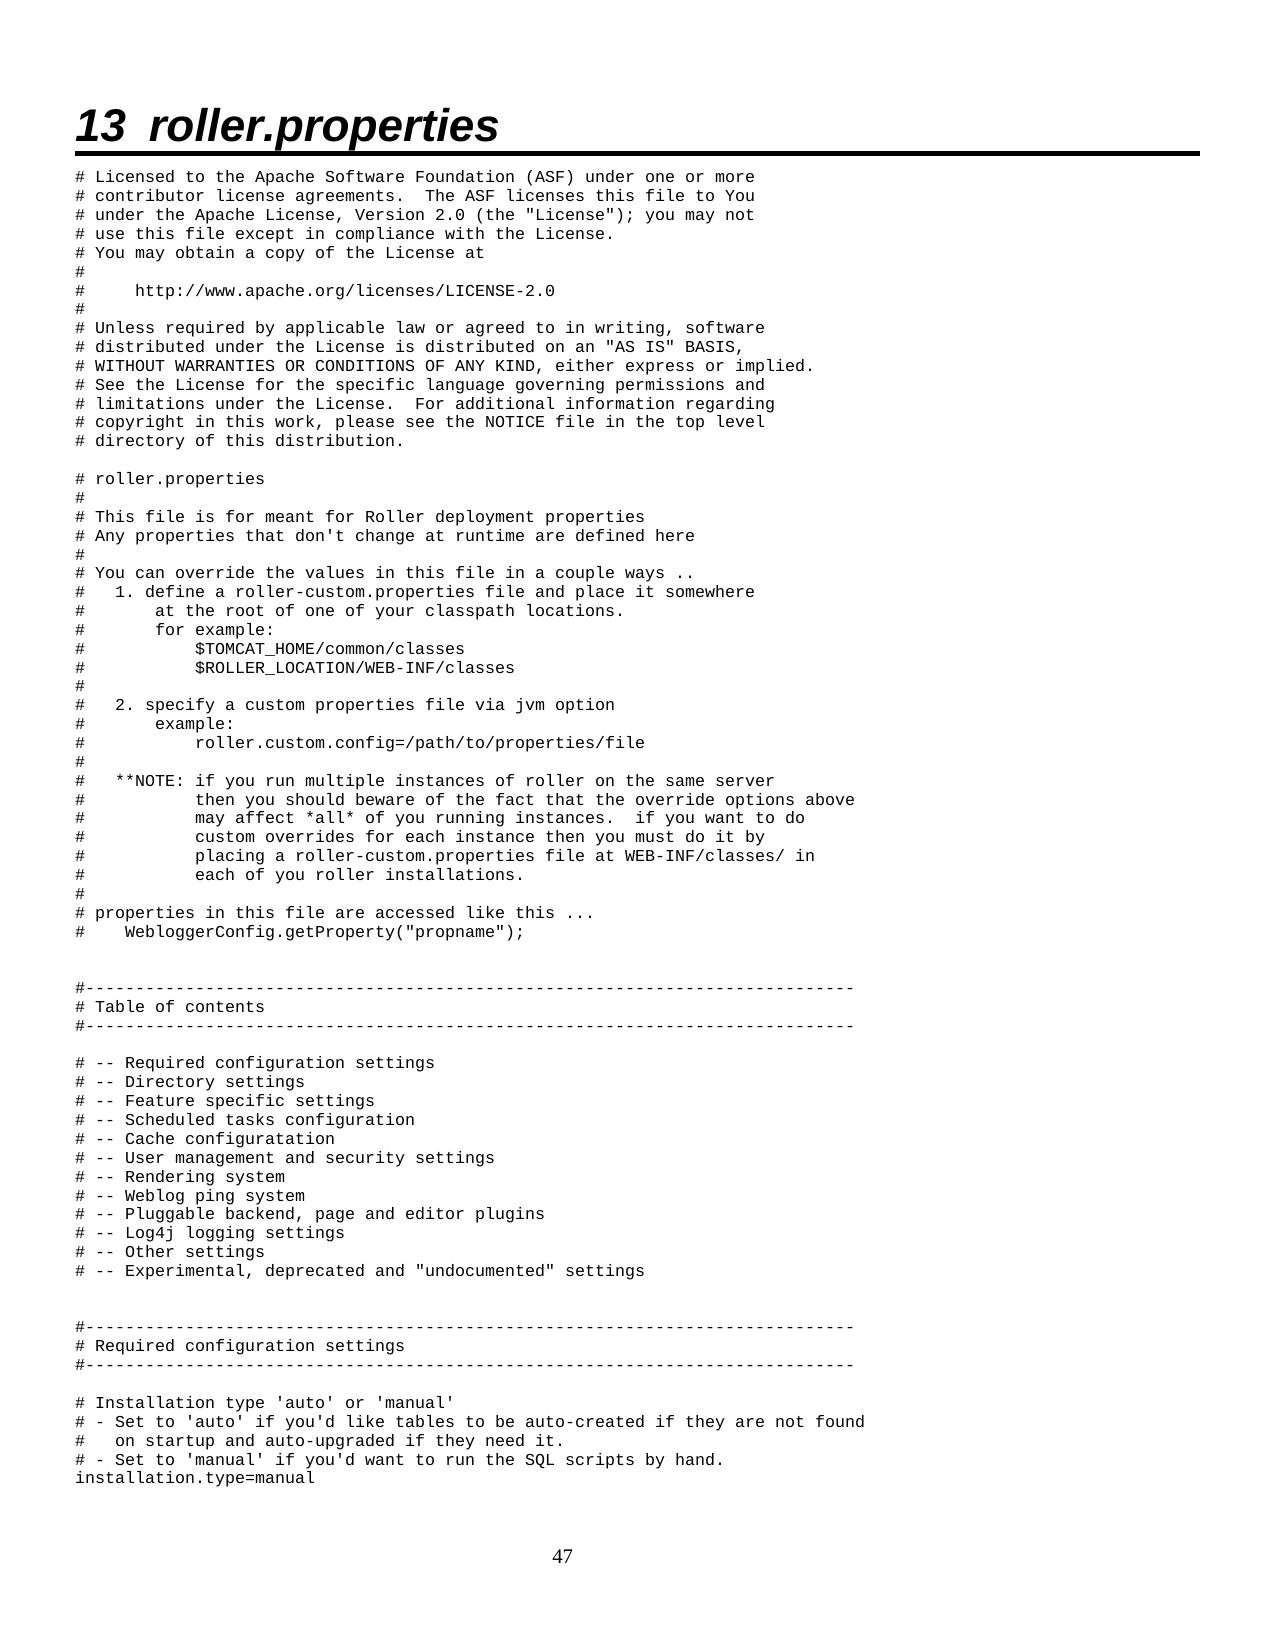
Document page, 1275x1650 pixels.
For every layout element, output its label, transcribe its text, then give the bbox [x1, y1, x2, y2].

text # at the root of one of your classpath locations. [75, 603, 1200, 621]
text # You may obtain a copy of the License at [75, 244, 1200, 263]
subtitle roller.properties [75, 100, 1200, 151]
text # use this file except in compliance with the License. [75, 226, 1200, 244]
text # WebloggerConfig.getProperty("propname"); [75, 923, 1200, 942]
text # [75, 885, 1200, 904]
text # [75, 489, 1200, 508]
text # -- Rendering system [75, 1168, 1200, 1187]
text # You can override the values in this file in a couple ways .. [75, 565, 1200, 584]
text # distributed under the License is distributed on an "AS IS" BASIS, [75, 339, 1200, 357]
text # -- Scheduled tasks configuration [75, 1112, 1200, 1131]
text # -- Experimental, deprecated and "undocumented" settings [75, 1262, 1200, 1281]
text # 2. specify a custom properties file via jvm option [75, 697, 1200, 716]
text # custom overrides for each instance then you must do it by [75, 829, 1200, 848]
text # under the Apache License, Version 2.0 (the "License"); you may not [75, 207, 1200, 226]
text # -- Cache configuratation [75, 1131, 1200, 1149]
text # -- Other settings [75, 1244, 1200, 1262]
text # Required configuration settings [75, 1338, 1200, 1357]
text # copyright in this work, please see the NOTICE file in the top level [75, 414, 1200, 433]
text # $TOMCAT_HOME/common/classes [75, 640, 1200, 659]
text # [75, 301, 1200, 320]
text # -- Directory settings [75, 1074, 1200, 1093]
text # - Set to 'auto' if you'd like tables to be auto-created if they are not found [75, 1413, 1200, 1432]
text # $ROLLER_LOCATION/WEB-INF/classes [75, 659, 1200, 678]
text #----------------------------------------------------------------------------- [75, 1017, 1200, 1036]
text # limitations under the License. For additional information regarding [75, 395, 1200, 414]
text # Installation type 'auto' or 'manual' [75, 1394, 1200, 1413]
text # for example: [75, 621, 1200, 640]
text # -- Feature specific settings [75, 1093, 1200, 1112]
text # then you should beware of the fact that the override options above [75, 791, 1200, 810]
text installation.type=manual [75, 1470, 1200, 1489]
text #----------------------------------------------------------------------------- [75, 980, 1200, 998]
text # directory of this distribution. [75, 433, 1200, 452]
text # - Set to 'manual' if you'd want to run the SQL scripts by hand. [75, 1451, 1200, 1470]
text # WITHOUT WARRANTIES OR CONDITIONS OF ANY KIND, either express or implied. [75, 357, 1200, 376]
text # Table of contents [75, 998, 1200, 1017]
text # Any properties that don't change at runtime are defined here [75, 527, 1200, 546]
text # placing a roller-custom.properties file at WEB-INF/classes/ in [75, 848, 1200, 867]
text # **NOTE: if you run multiple instances of roller on the same server [75, 772, 1200, 791]
text # -- Log4j logging settings [75, 1225, 1200, 1244]
text # Licensed to the Apache Software Foundation (ASF) under one or more [75, 169, 1200, 188]
text # Unless required by applicable law or agreed to in writing, software [75, 320, 1200, 339]
text # See the License for the specific language governing permissions and [75, 376, 1200, 395]
text # properties in this file are accessed like this ... [75, 904, 1200, 923]
text # -- Required configuration settings [75, 1055, 1200, 1074]
text # -- Weblog ping system [75, 1187, 1200, 1206]
text # -- User management and security settings [75, 1149, 1200, 1168]
text # http://www.apache.org/licenses/LICENSE-2.0 [75, 282, 1200, 301]
text # roller.properties [75, 471, 1200, 489]
text # [75, 753, 1200, 772]
text # may affect *all* of you running instances. if you want to do [75, 810, 1200, 829]
text # 1. define a roller-custom.properties file and place it somewhere [75, 584, 1200, 603]
text # on startup and auto-upgraded if they need it. [75, 1432, 1200, 1451]
text # This file is for meant for Roller deployment properties [75, 508, 1200, 527]
text # example: [75, 716, 1200, 734]
text # -- Pluggable backend, page and editor plugins [75, 1206, 1200, 1225]
text # contributor license agreements. The ASF licenses this file to You [75, 188, 1200, 207]
text #----------------------------------------------------------------------------- [75, 1357, 1200, 1376]
text # [75, 546, 1200, 565]
text # roller.custom.config=/path/to/properties/file [75, 734, 1200, 753]
text # [75, 678, 1200, 697]
text # each of you roller installations. [75, 867, 1200, 885]
text # [75, 263, 1200, 282]
text #----------------------------------------------------------------------------- [75, 1319, 1200, 1338]
